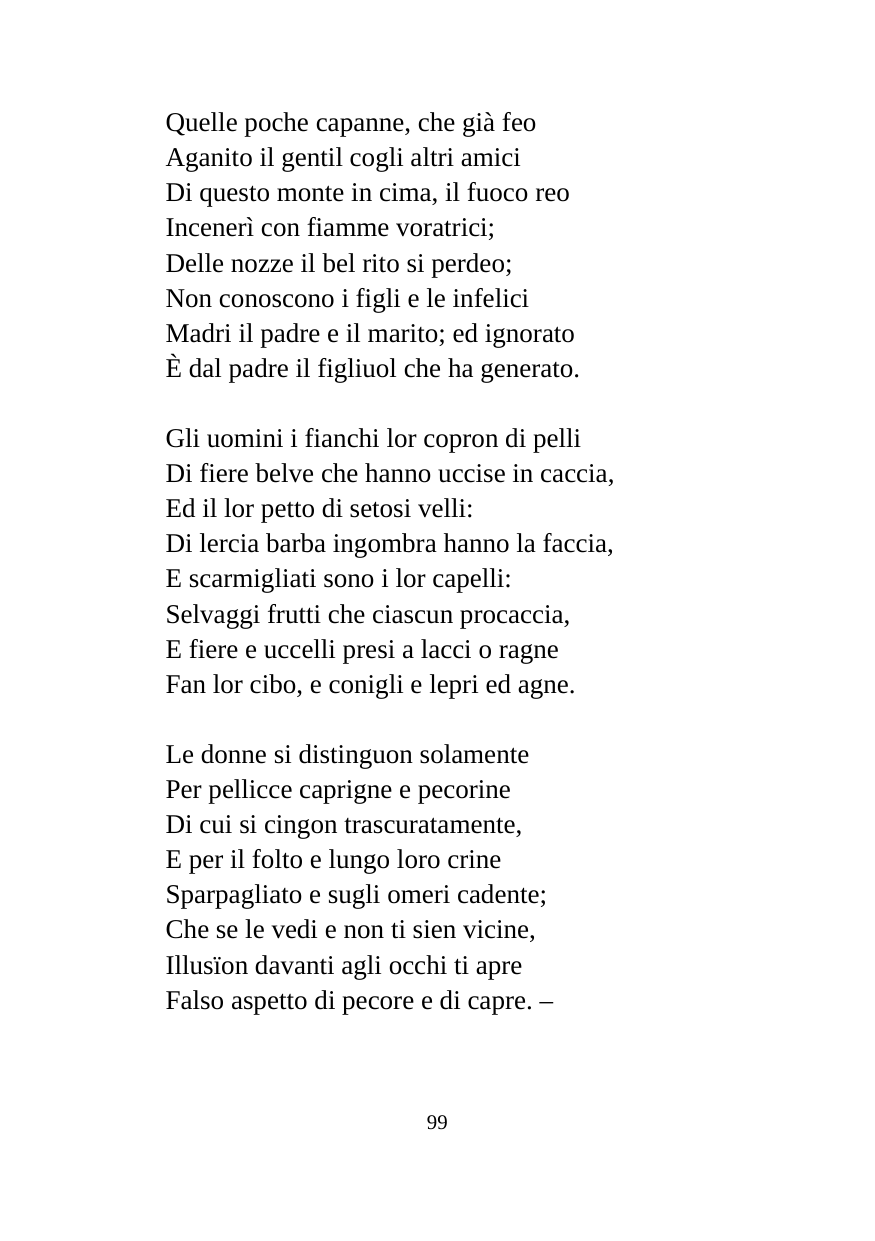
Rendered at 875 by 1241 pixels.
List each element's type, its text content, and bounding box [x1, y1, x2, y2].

text Incenerì con fiamme voratrici; [165, 212, 768, 243]
text Non conoscono i figli e le infelici [165, 282, 768, 313]
text Ed il lor petto di setosi velli: [165, 492, 768, 523]
text Le donne si distinguon solamente [165, 738, 768, 769]
text È dal padre il figliuol che ha generato. [165, 352, 768, 383]
text Fan lor cibo, e conigli e lepri ed agne. [165, 668, 768, 699]
text Aganito il gentil cogli altri amici [165, 141, 768, 172]
text Gli uomini i fianchi lor copron di pelli [165, 422, 768, 453]
text Di cui si cingon trascuratamente, [165, 808, 768, 839]
text Di questo monte in cima, il fuoco reo [165, 176, 768, 208]
text Delle nozze il bel rito si perdeo; [165, 247, 768, 278]
text Di lercia barba ingombra hanno la faccia, [165, 527, 768, 559]
text Illusïon davanti agli occhi ti apre [165, 949, 768, 980]
text Che se le vedi e non ti sien vicine, [165, 914, 768, 945]
text Per pellicce caprigne e pecorine [165, 773, 768, 804]
text E per il folto e lungo loro crine [165, 843, 768, 874]
text Di fiere belve che hanno uccise in caccia, [165, 457, 768, 488]
text E fiere e uccelli presi a lacci o ragne [165, 633, 768, 664]
text Madri il padre e il marito; ed ignorato [165, 317, 768, 348]
text Falso aspetto di pecore e di capre. – [165, 984, 768, 1015]
text Quelle poche capanne, che già feo [165, 106, 768, 137]
text Sparpagliato e sugli omeri cadente; [165, 878, 768, 910]
text Selvaggi frutti che ciascun procaccia, [165, 598, 768, 629]
text E scarmigliati sono i lor capelli: [165, 563, 768, 594]
